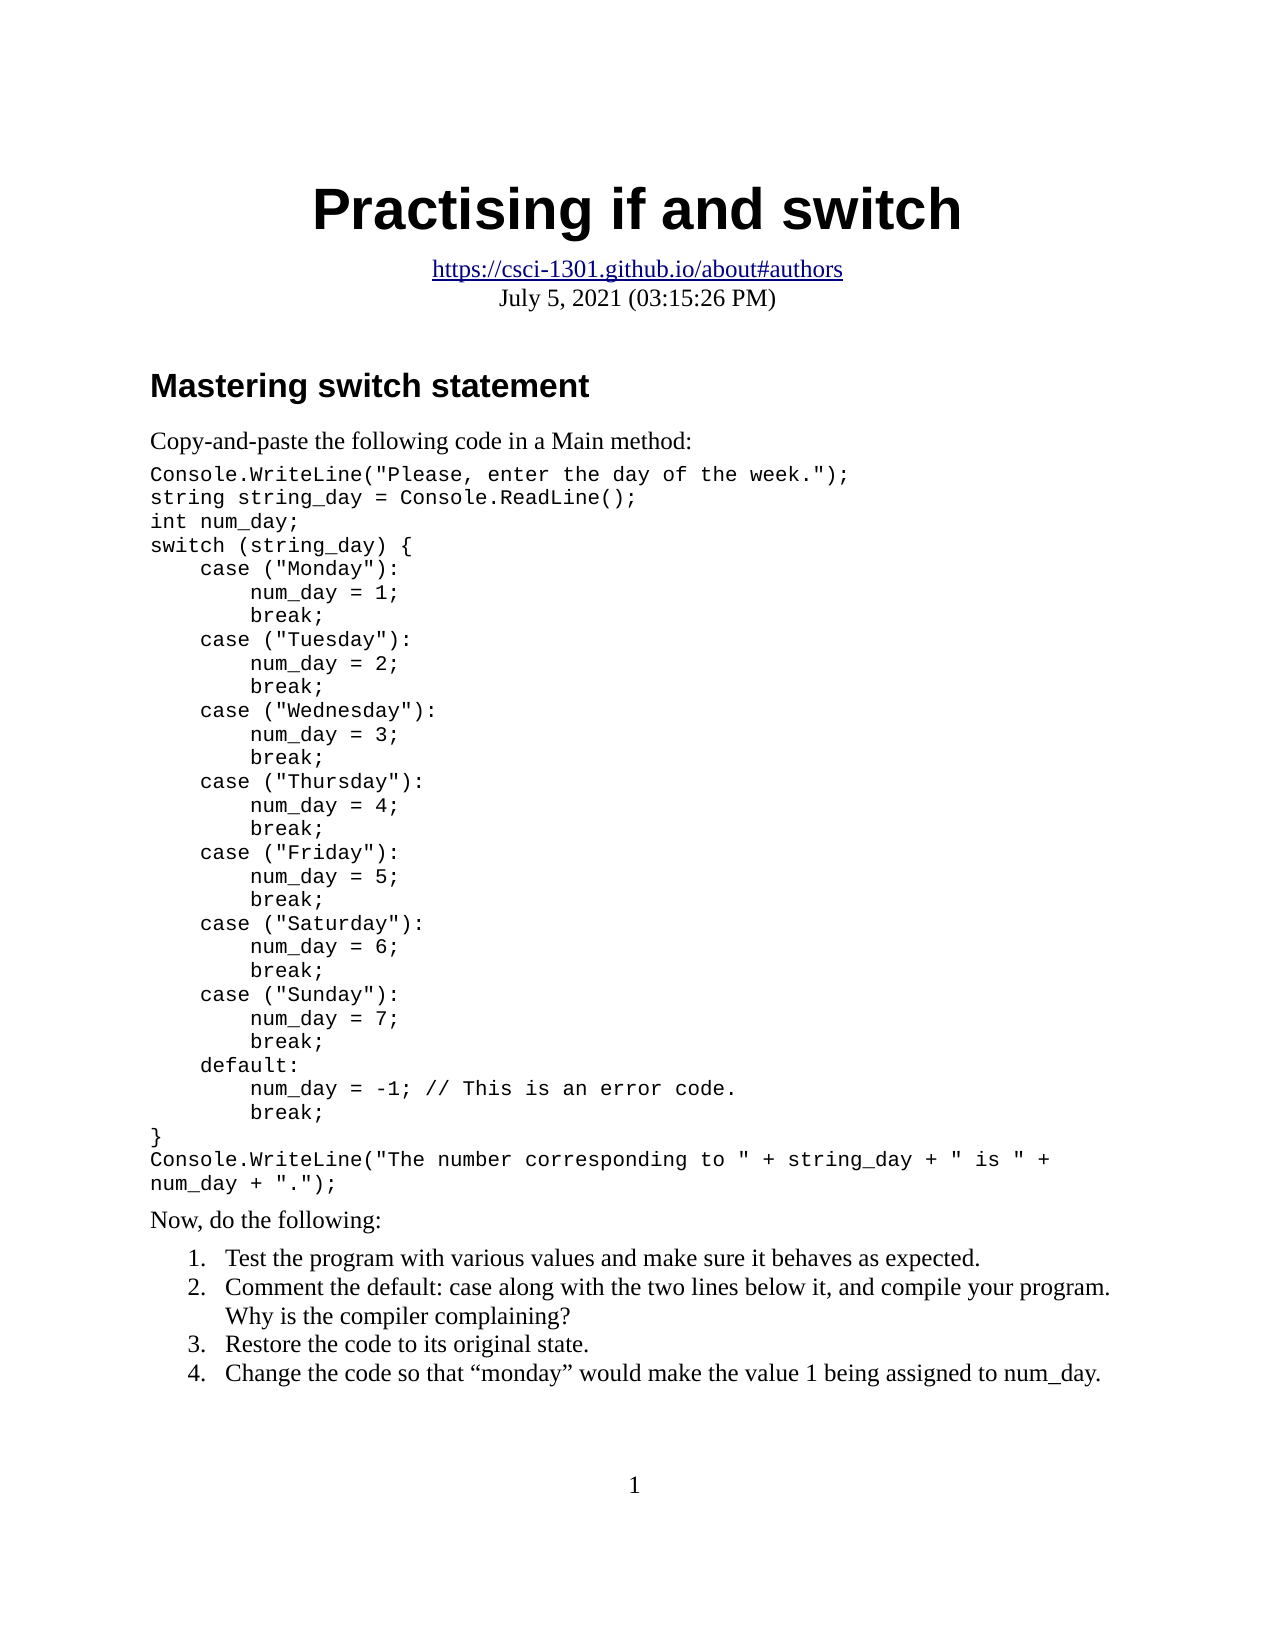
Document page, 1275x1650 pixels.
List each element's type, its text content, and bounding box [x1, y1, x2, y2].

text Console.WriteLine("The number corresponding to " + string_day + " is " + num_day + "."); [150, 1149, 1125, 1197]
list Comment the default: case along with the two lines below it, and compile your program. Why is the compiler complaining? [187, 1272, 1125, 1329]
text break; [150, 960, 1125, 984]
text https://csci-1301.github.io/about#authors [150, 254, 1125, 283]
text int num_day; [150, 511, 1125, 534]
text Copy-and-paste the following code in a Main method: [150, 426, 1125, 455]
text case ("Monday"): [150, 558, 1125, 582]
text break; [150, 1031, 1125, 1055]
list Test the program with various values and make sure it behaves as expected. [187, 1243, 1125, 1272]
text num_day = 6; [150, 937, 1125, 960]
text case ("Friday"): [150, 842, 1125, 866]
text break; [150, 1102, 1125, 1126]
text num_day = 4; [150, 795, 1125, 818]
text break; [150, 606, 1125, 629]
text case ("Sunday"): [150, 984, 1125, 1007]
text case ("Tuesday"): [150, 629, 1125, 653]
text July 5, 2021 (03:15:26 PM) [150, 283, 1125, 312]
list Change the code so that “monday” would make the value 1 being assigned to num_day. [187, 1358, 1125, 1387]
text case ("Thursday"): [150, 771, 1125, 795]
text num_day = -1; // This is an error code. [150, 1078, 1125, 1102]
text num_day = 7; [150, 1007, 1125, 1031]
text num_day = 5; [150, 866, 1125, 889]
text break; [150, 676, 1125, 700]
subtitle Mastering switch statement [150, 366, 1125, 404]
text switch (string_day) { [150, 534, 1125, 558]
text break; [150, 818, 1125, 842]
text num_day = 3; [150, 724, 1125, 747]
text Now, do the following: [150, 1206, 1125, 1234]
text string string_day = Console.ReadLine(); [150, 487, 1125, 511]
text default: [150, 1055, 1125, 1078]
text break; [150, 889, 1125, 913]
text break; [150, 747, 1125, 771]
text case ("Wednesday"): [150, 700, 1125, 724]
text case ("Saturday"): [150, 913, 1125, 937]
list Restore the code to its original state. [187, 1329, 1125, 1358]
text Console.WriteLine("Please, enter the day of the week."); [150, 464, 1125, 487]
text num_day = 2; [150, 653, 1125, 676]
text num_day = 1; [150, 582, 1125, 606]
title Practising if and switch [150, 175, 1125, 242]
text } [150, 1126, 1125, 1149]
